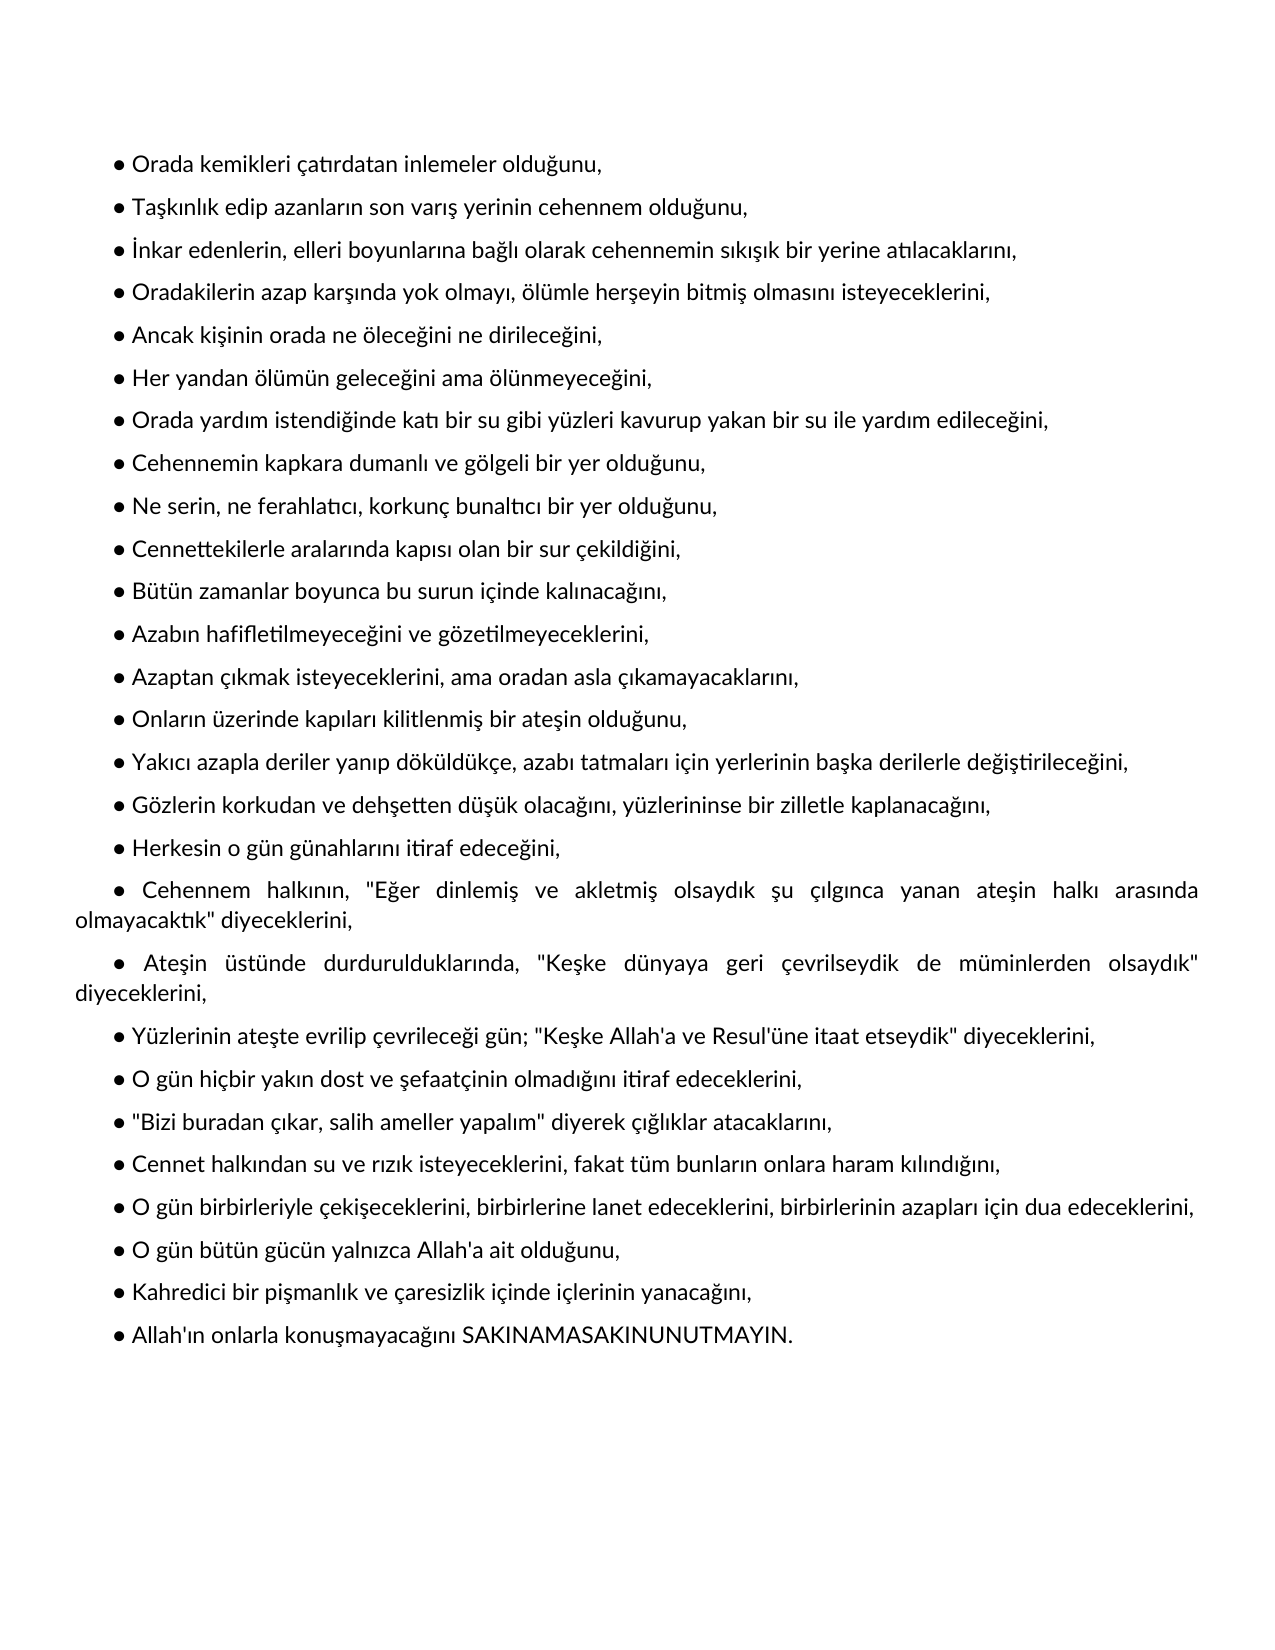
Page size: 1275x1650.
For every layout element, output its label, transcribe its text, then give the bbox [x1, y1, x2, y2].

text • Cennettekilerle aralarında kapısı olan bir sur çekildiğini, [75, 534, 1200, 562]
text • Gözlerin korkudan ve dehşetten düşük olacağını, yüzlerininse bir zilletle kaplanacağını, [75, 791, 1200, 818]
text • Orada yardım istendiğinde katı bir su gibi yüzleri kavurup yakan bir su ile yardım edileceğini, [75, 406, 1200, 434]
text • Yakıcı azapla deriler yanıp döküldükçe, azabı tatmaları için yerlerinin başka derilerle değiştirileceğini, [75, 748, 1200, 775]
text • Her yandan ölümün geleceğini ama ölünmeyeceğini, [75, 363, 1200, 391]
text • Yüzlerinin ateşte evrilip çevrileceği gün; "Keşke Allah'a ve Resul'üne itaat etseydik" diyeceklerini, [75, 1022, 1200, 1049]
text • O gün bütün gücün yalnızca Allah'a ait olduğunu, [75, 1235, 1200, 1263]
text • Ateşin üstünde durdurulduklarında, "Keşke dünyaya geri çevrilseydik de müminlerden olsaydık" diyeceklerini, [75, 949, 1200, 1007]
text • Cennet halkından su ve rızık isteyeceklerini, fakat tüm bunların onlara haram kılındığını, [75, 1150, 1200, 1177]
text • Bütün zamanlar boyunca bu surun içinde kalınacağını, [75, 577, 1200, 604]
text • İnkar edenlerin, elleri boyunlarına bağlı olarak cehennemin sıkışık bir yerine atılacaklarını, [75, 235, 1200, 263]
text • Onların üzerinde kapıları kilitlenmiş bir ateşin olduğunu, [75, 705, 1200, 733]
text • Cehennemin kapkara dumanlı ve gölgeli bir yer olduğunu, [75, 449, 1200, 476]
text • Taşkınlık edip azanların son varış yerinin cehennem olduğunu, [75, 193, 1200, 220]
text • Orada kemikleri çatırdatan inlemeler olduğunu, [75, 150, 1200, 177]
text • O gün hiçbir yakın dost ve şefaatçinin olmadığını itiraf edeceklerini, [75, 1064, 1200, 1092]
text • Oradakilerin azap karşında yok olmayı, ölümle herşeyin bitmiş olmasını isteyeceklerini, [75, 278, 1200, 306]
text • O gün birbirleriyle çekişeceklerini, birbirlerine lanet edeceklerini, birbirlerinin azapları için dua edeceklerini, [75, 1193, 1200, 1220]
text • Azabın hafifletilmeyeceğini ve gözetilmeyeceklerini, [75, 620, 1200, 647]
text • Ancak kişinin orada ne öleceğini ne dirileceğini, [75, 321, 1200, 348]
text • Allah'ın onlarla konuşmayacağını SAKINAMASAKINUNUTMAYIN. [75, 1321, 1200, 1348]
text • Herkesin o gün günahlarını itiraf edeceğini, [75, 833, 1200, 861]
text • Azaptan çıkmak isteyeceklerini, ama oradan asla çıkamayacaklarını, [75, 662, 1200, 690]
text • Cehennem halkının, "Eğer dinlemiş ve akletmiş olsaydık şu çılgınca yanan ateşin halkı arasında olmayacaktık" diyeceklerini, [75, 876, 1200, 934]
text • Ne serin, ne ferahlatıcı, korkunç bunaltıcı bir yer olduğunu, [75, 492, 1200, 519]
text • "Bizi buradan çıkar, salih ameller yapalım" diyerek çığlıklar atacaklarını, [75, 1107, 1200, 1135]
text • Kahredici bir pişmanlık ve çaresizlik içinde içlerinin yanacağını, [75, 1278, 1200, 1306]
